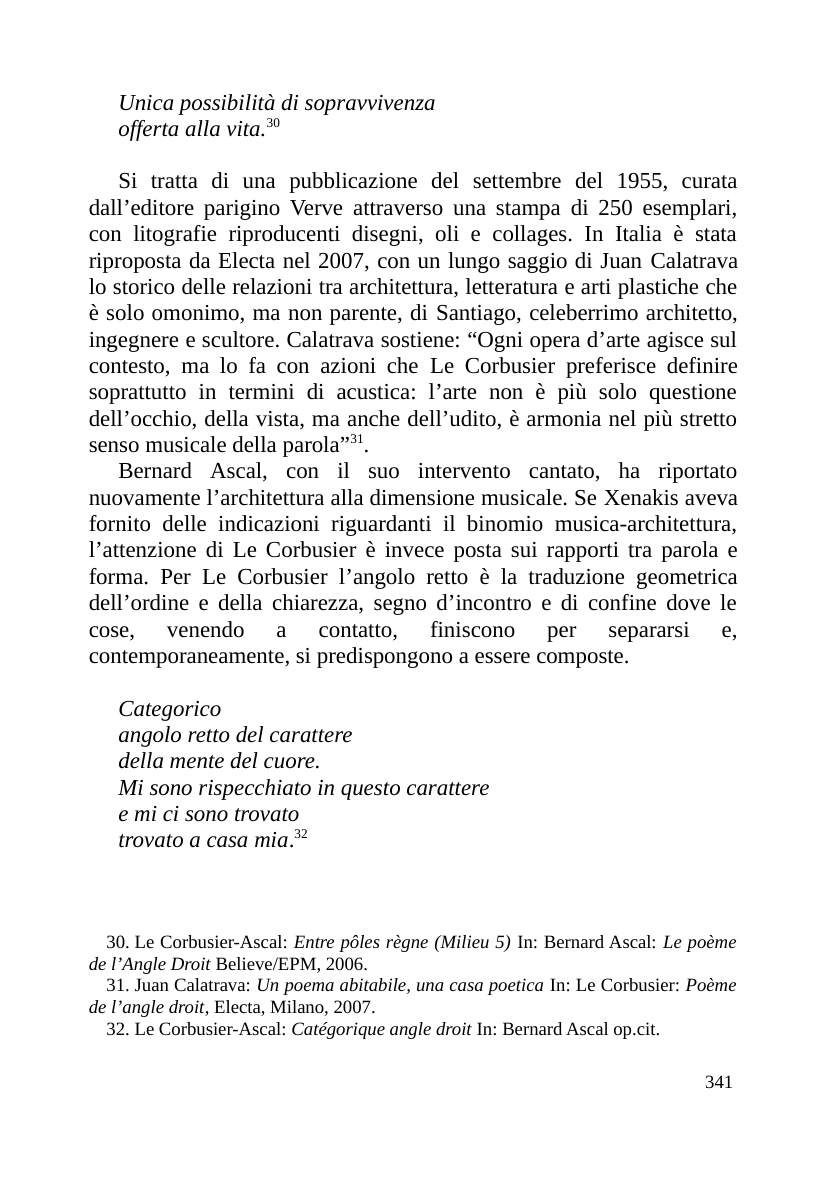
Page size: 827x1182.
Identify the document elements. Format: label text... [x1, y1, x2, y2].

text Le Corbusier-Ascal: Entre pôles règne (Milieu 5) In: Bernard Ascal: Le poème de l’Angle Droit Believe/EPM, 2006. [88, 931, 738, 974]
text Juan Calatrava: Un poema abitabile, una casa poetica In: Le Corbusier: Poème de l’angle droit, Electa, Milano, 2007. [88, 974, 738, 1017]
text Unica possibilità di sopravvivenza [88, 88, 738, 115]
text offerta alla vita. [88, 115, 738, 141]
text e mi ci sono trovato [88, 800, 738, 826]
text Mi sono rispecchiato in questo carattere [88, 774, 738, 800]
text Le Corbusier-Ascal: Catégorique angle droit In: Bernard Ascal op.cit. [88, 1017, 738, 1039]
text Bernard Ascal, con il suo intervento cantato, ha riportato nuovamente l’architettura alla dimensione musicale. Se Xenakis aveva fornito delle indicazioni riguardanti il binomio musica-architettura, l’attenzione di Le Corbusier è invece posta sui rapporti tra parola e forma. Per Le Corbusier l’angolo retto è la traduzione geometrica dell’ordine e della chiarezza, segno d’incontro e di confine dove le cose, venendo a contatto, finiscono per separarsi e, contemporaneamente, si predispongono a essere composte. [88, 457, 738, 668]
text angolo retto del carattere [88, 721, 738, 747]
text Si tratta di una pubblicazione del settembre del 1955, curata dall’editore parigino Verve attraverso una stampa di 250 esemplari, con litografie riproducenti disegni, oli e collages. In Italia è stata riproposta da Electa nel 2007, con un lungo saggio di Juan Calatrava lo storico delle relazioni tra architettura, letteratura e arti plastiche che è solo omonimo, ma non parente, di Santiago, celeberrimo architetto, ingegnere e scultore. Calatrava sostiene: “Ogni opera d’arte agisce sul contesto, ma lo fa con azioni che Le Corbusier preferisce definire soprattutto in termini di acustica: l’arte non è più solo questione dell’occhio, della vista, ma anche dell’udito, è armonia nel più stretto senso musicale della parola”. [88, 168, 738, 457]
text Categorico [88, 695, 738, 721]
text trovato a casa mia. [88, 826, 738, 853]
text della mente del cuore. [88, 747, 738, 774]
